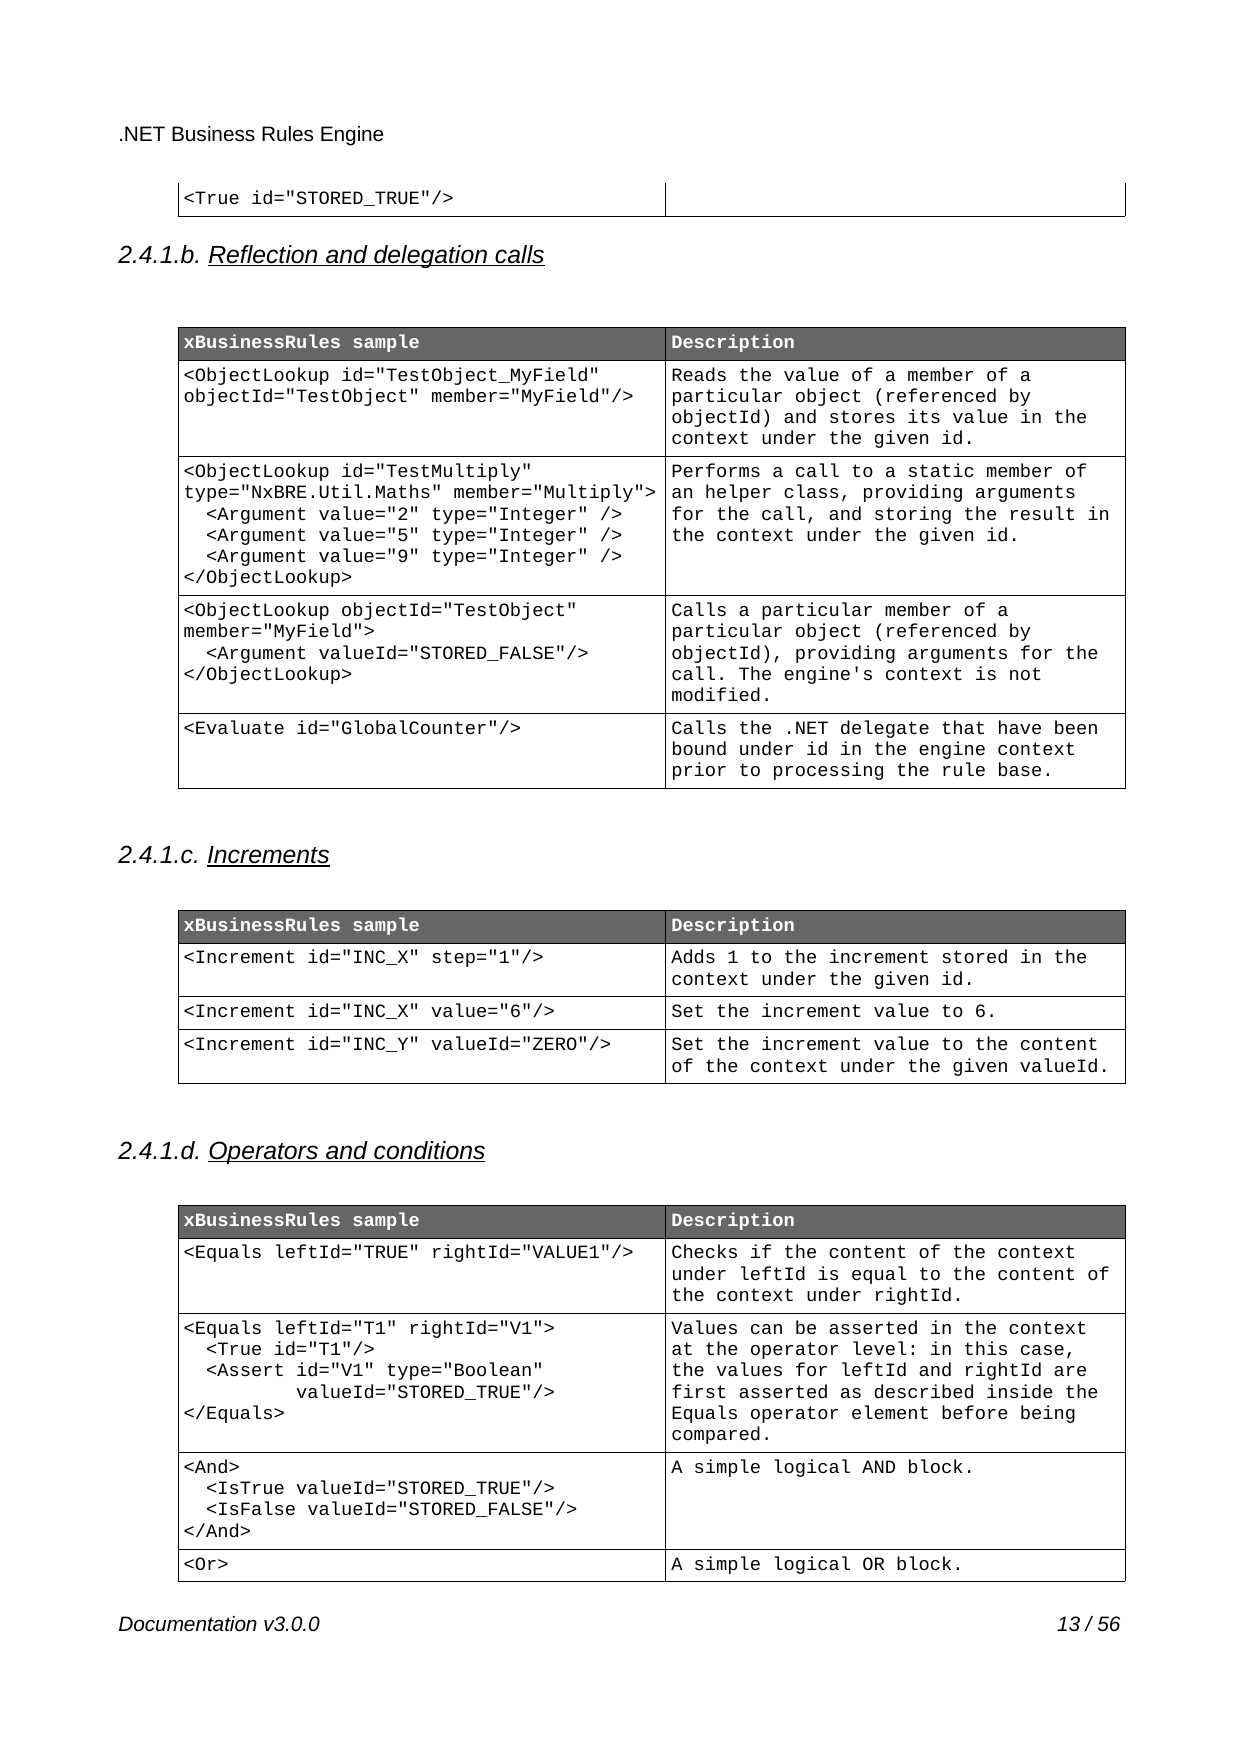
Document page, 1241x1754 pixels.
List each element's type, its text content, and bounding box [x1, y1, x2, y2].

table_cell A simple logical OR block. [666, 1550, 1125, 1581]
table_cell Set the increment value to 6. [666, 997, 1125, 1029]
table_cell Calls the .NET delegate that have been bound under id in the engine context prior to processing the rule base. [666, 714, 1125, 788]
table_header xBusinessRules sample [179, 911, 665, 943]
table_cell Checks if the content of the context under leftId is equal to the content of the context under rightId. [666, 1239, 1125, 1313]
table_cell <Increment id="INC_X" value="6"/> [179, 997, 665, 1029]
table_cell <And> <IsTrue valueId="STORED_TRUE"/> <IsFalse valueId="STORED_FALSE"/> </And> [179, 1453, 665, 1549]
table_header Description [666, 1206, 1125, 1238]
table_header Description [666, 328, 1125, 360]
table_cell <Evaluate id="GlobalCounter"/> [179, 714, 665, 788]
subtitle Operators and conditions [118, 1137, 1124, 1164]
table_cell <Increment id="INC_X" step="1"/> [179, 944, 665, 996]
table_cell <Equals leftId="TRUE" rightId="VALUE1"/> [179, 1239, 665, 1313]
table_cell Adds 1 to the increment stored in the context under the given id. [666, 944, 1125, 996]
table_cell Calls a particular member of a particular object (referenced by objectId), providing arguments for the call. The engine's context is not modified. [666, 596, 1125, 713]
table_cell [666, 183, 1125, 216]
table_cell <Or> [179, 1550, 665, 1581]
table_cell <Equals leftId="T1" rightId="V1"> <True id="T1"/> <Assert id="V1" type="Boolean" valueId="STORED_TRUE"/> </Equals> [179, 1314, 665, 1452]
table_cell Values can be asserted in the context at the operator level: in this case, the values for leftId and rightId are first asserted as described inside the Equals operator element before being compared. [666, 1314, 1125, 1452]
table_cell <Increment id="INC_Y" valueId="ZERO"/> [179, 1030, 665, 1083]
table_cell <ObjectLookup id="TestObject_MyField" objectId="TestObject" member="MyField"/> [179, 361, 665, 456]
table_cell <True id="STORED_TRUE"/> [179, 183, 665, 216]
table_cell Reads the value of a member of a particular object (referenced by objectId) and stores its value in the context under the given id. [666, 361, 1125, 456]
table_cell <ObjectLookup id="TestMultiply" type="NxBRE.Util.Maths" member="Multiply"> <Argument value="2" type="Integer" /> <Argument value="5" type="Integer" /> <Argument value="9" type="Integer" /> </ObjectLookup> [179, 457, 665, 595]
table_cell A simple logical AND block. [666, 1453, 1125, 1549]
table_header Description [666, 911, 1125, 943]
subtitle Reflection and delegation calls [118, 241, 1124, 268]
table_cell Performs a call to a static member of an helper class, providing arguments for the call, and storing the result in the context under the given id. [666, 457, 1125, 595]
table_cell Set the increment value to the content of the context under the given valueId. [666, 1030, 1125, 1083]
table_header xBusinessRules sample [179, 328, 665, 360]
table_cell <ObjectLookup objectId="TestObject" member="MyField"> <Argument valueId="STORED_FALSE"/> </ObjectLookup> [179, 596, 665, 713]
subtitle Increments [118, 841, 1124, 869]
table_header xBusinessRules sample [179, 1206, 665, 1238]
